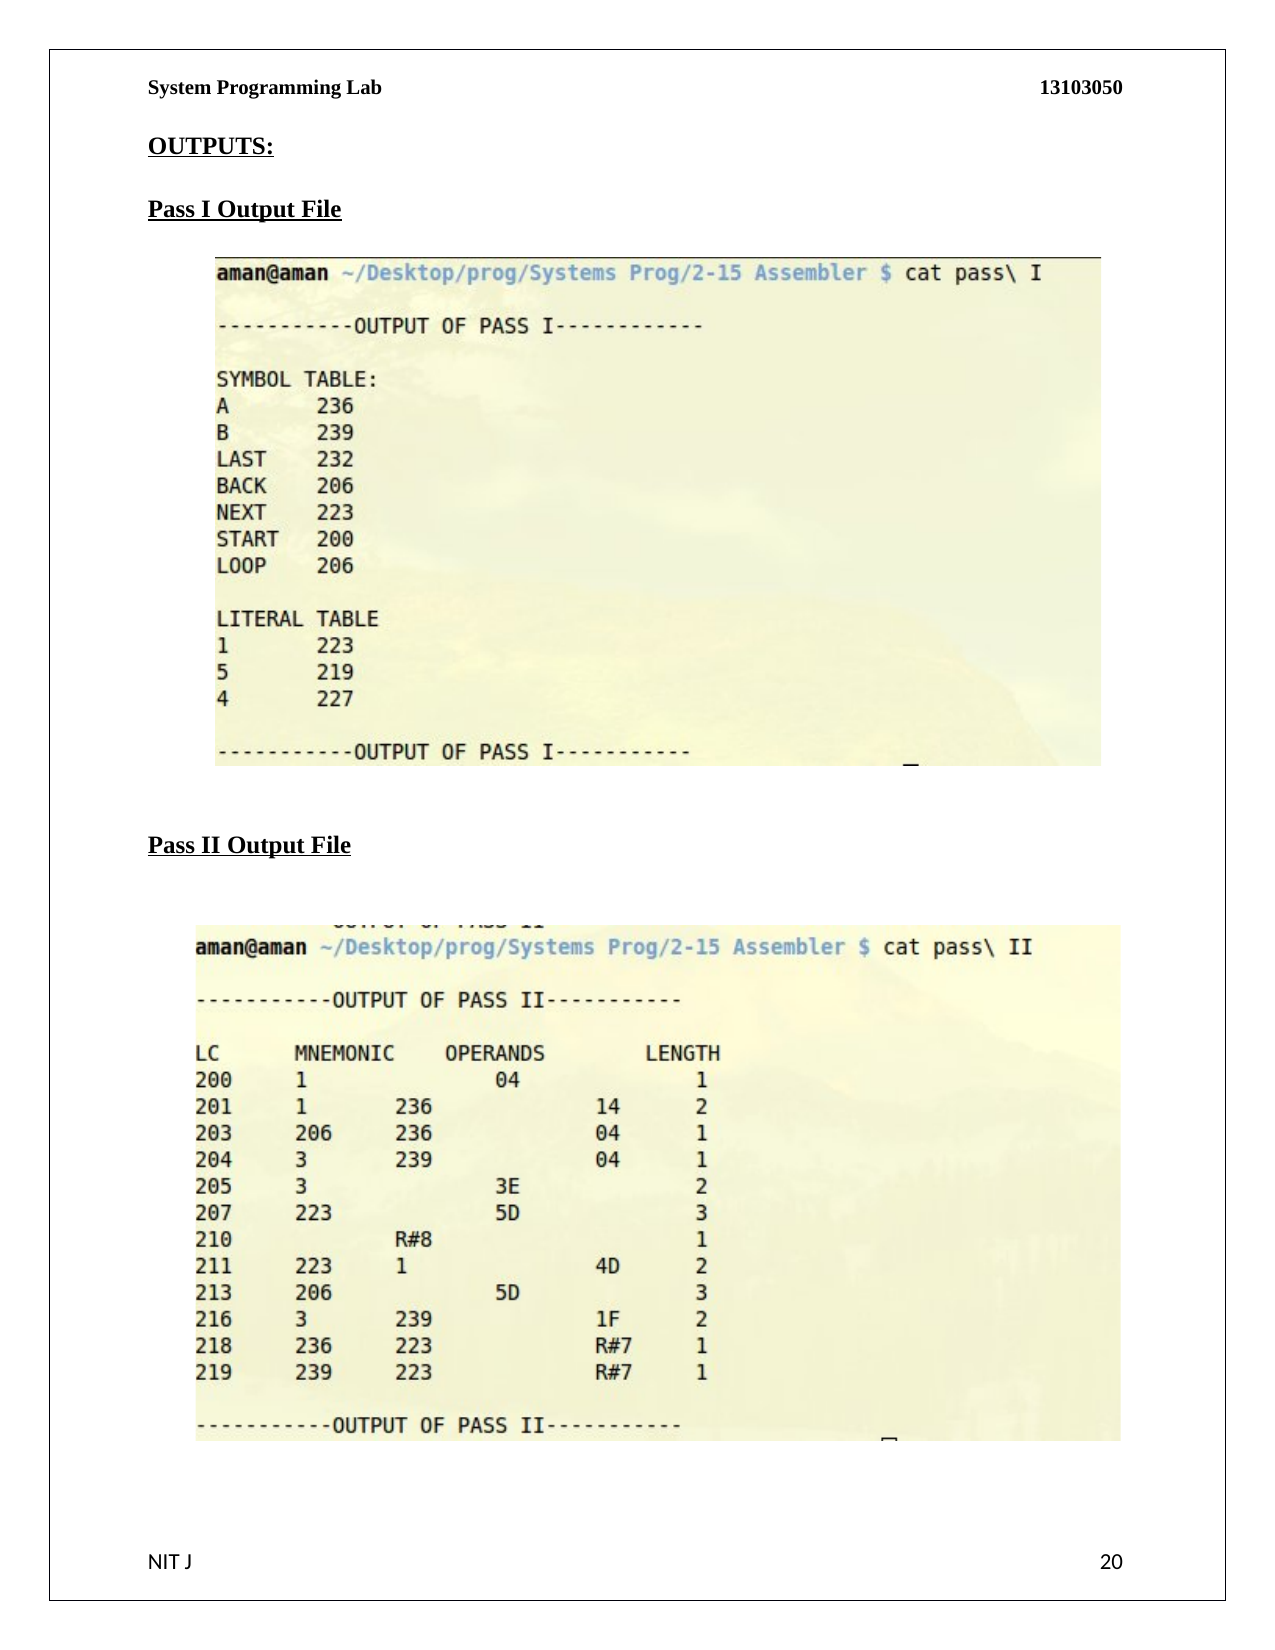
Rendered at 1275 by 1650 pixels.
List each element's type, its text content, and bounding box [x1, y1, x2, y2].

text OUTPUTS: [148, 131, 1169, 159]
text Pass II Output File [148, 830, 1169, 858]
picture [195, 925, 1121, 1441]
text Pass I Output File [148, 194, 1169, 223]
picture [215, 257, 1102, 766]
